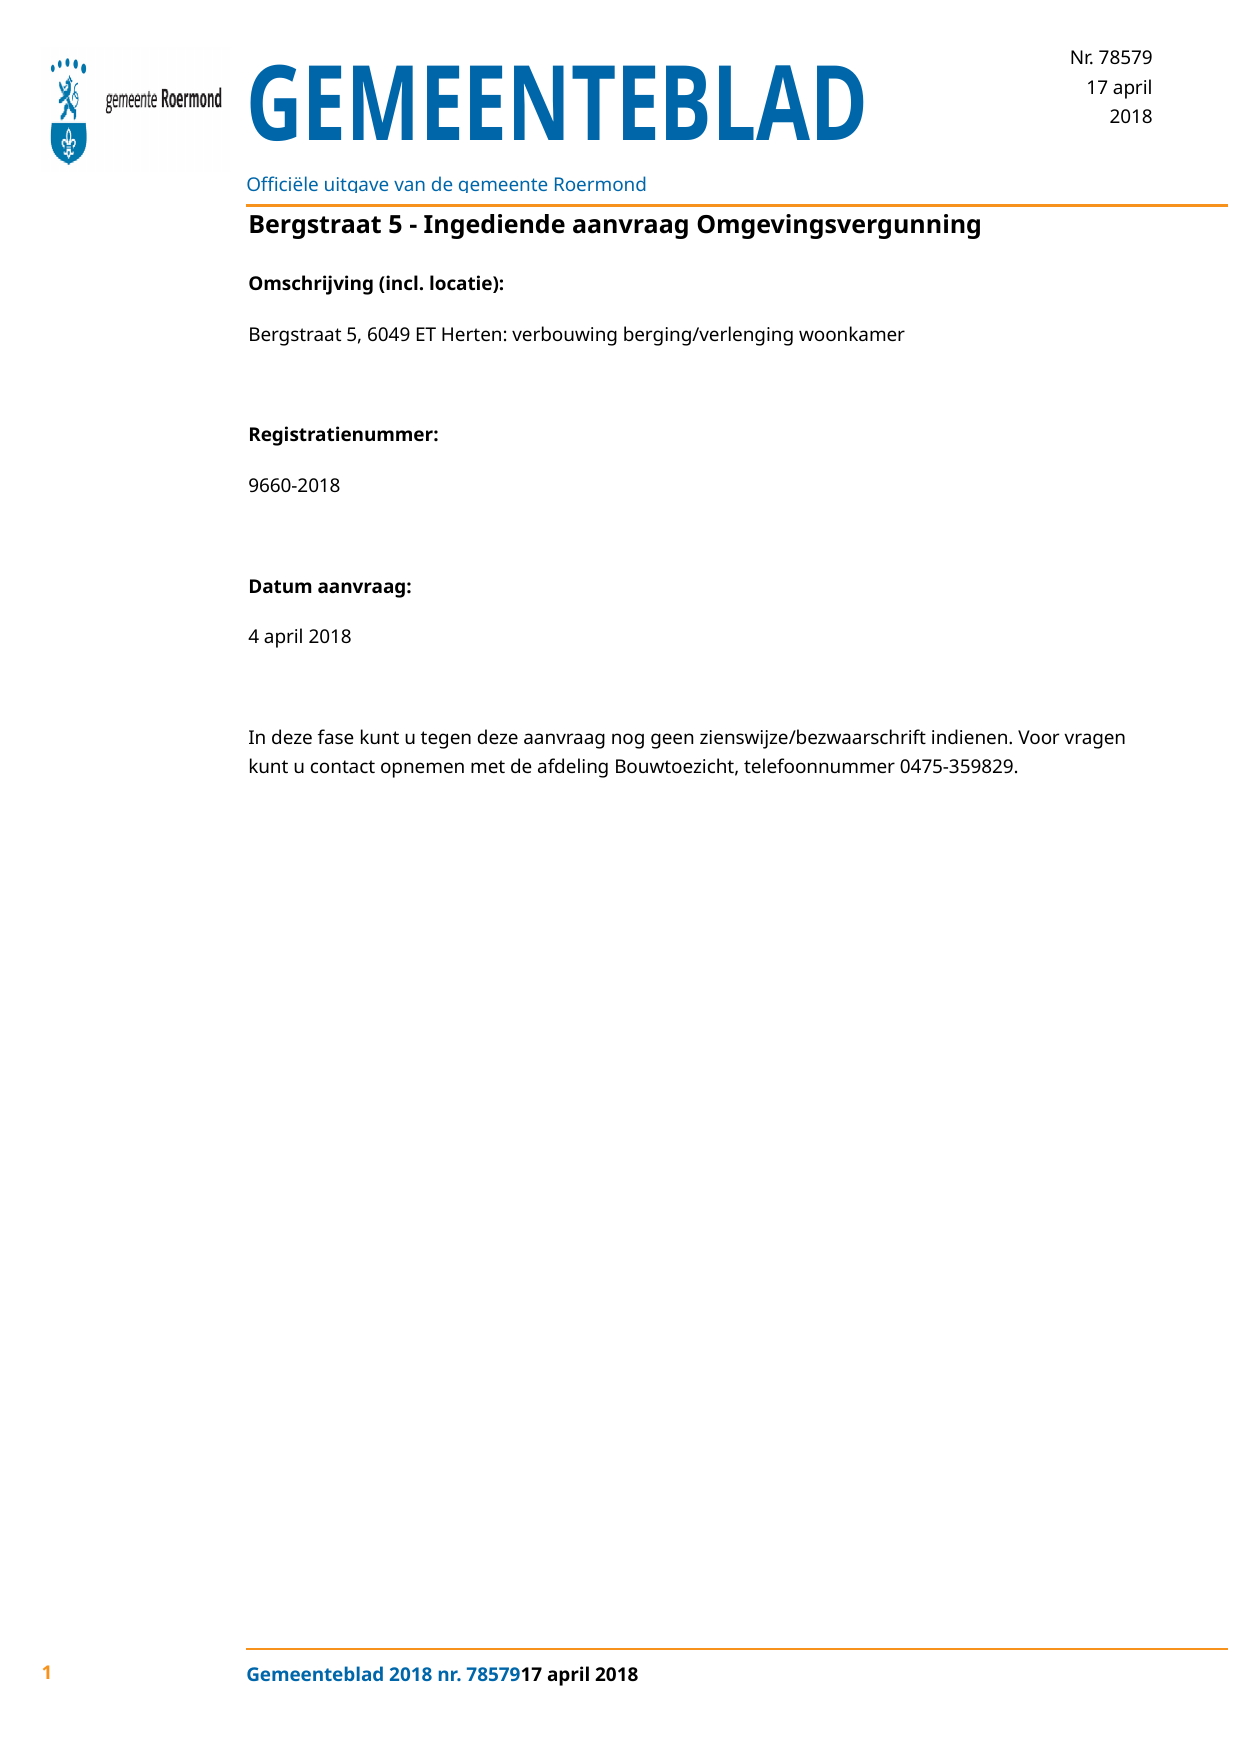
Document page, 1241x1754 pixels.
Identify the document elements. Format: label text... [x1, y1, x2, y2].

text Bergstraat 5, 6049 ET Herten: verbouwing berging/verlenging woonkamer [248, 321, 1152, 346]
text 9660-2018 [248, 472, 1152, 498]
text Bergstraat 5 - Ingediende aanvraag Omgevingsvergunning [248, 207, 1152, 241]
text In deze fase kunt u tegen deze aanvraag nog geen zienswijze/bezwaarschrift indienen. Voor vragen kunt u contact opnemen met de afdeling Bouwtoezicht, telefoonnummer 0475-359829. [248, 724, 1152, 779]
text Omschrijving (incl. locatie): [248, 270, 1152, 296]
text 4 april 2018 [248, 623, 1152, 649]
picture [41, 47, 231, 172]
text Datum aanvraag: [248, 573, 1152, 598]
text Registratienummer: [248, 422, 1152, 447]
